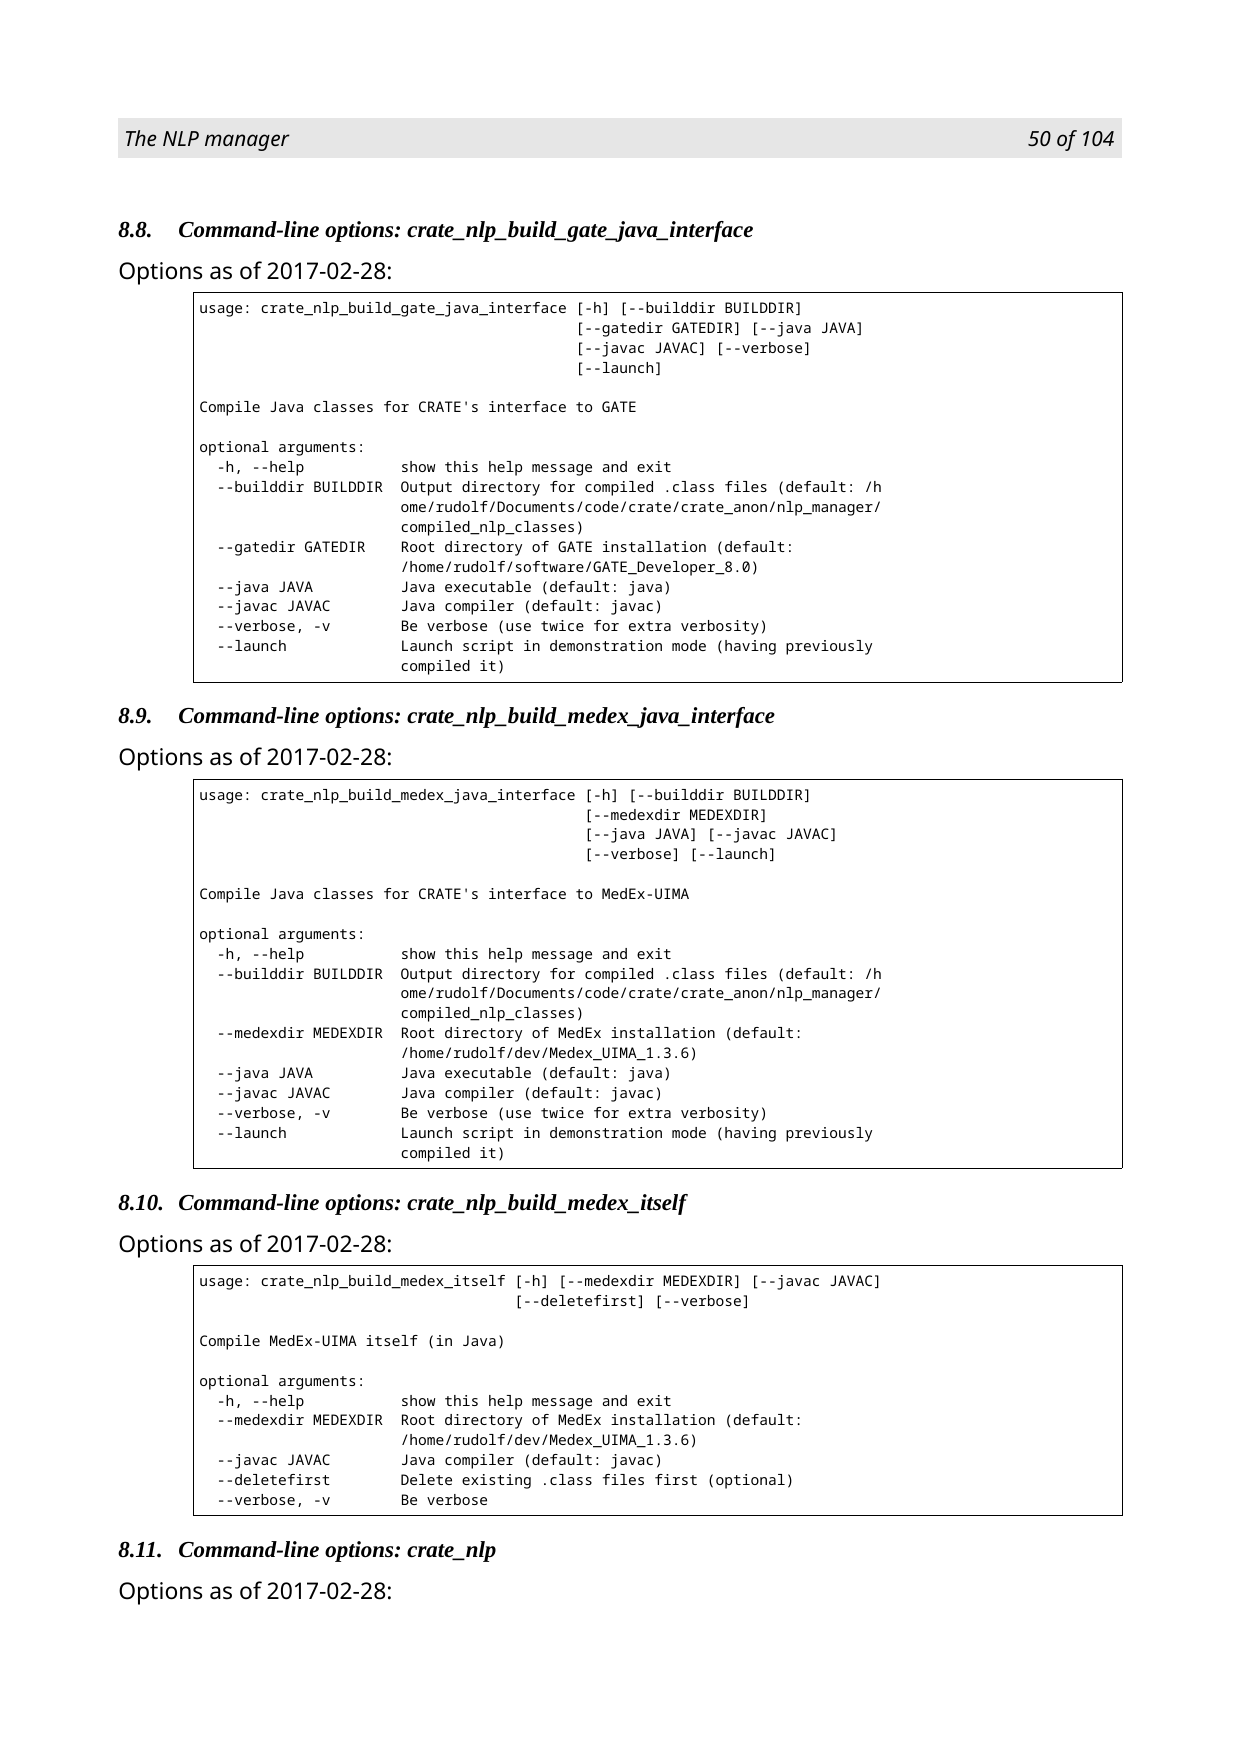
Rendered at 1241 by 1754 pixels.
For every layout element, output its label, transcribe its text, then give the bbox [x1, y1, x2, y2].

table_header usage: crate_nlp_build_medex_java_interface [-h] [--builddir BUILDDIR] [--medexdir MEDEXDIR] [--java JAVA] [--javac JAVAC] [--verbose] [--launch] Compile Java classes for CRATE's interface to MedEx-UIMA optional arguments: -h, --help show this help message and exit --builddir BUILDDIR Output directory for compiled .class files (default: /h ome/rudolf/Documents/code/crate/crate_anon/nlp_manager/ compiled_nlp_classes) --medexdir MEDEXDIR Root directory of MedEx installation (default: /home/rudolf/dev/Medex_UIMA_1.3.6) --java JAVA Java executable (default: java) --javac JAVAC Java compiler (default: javac) --verbose, -v Be verbose (use twice for extra verbosity) --launch Launch script in demonstration mode (having previously compiled it) [194, 780, 1122, 1168]
subtitle Command-line options: crate_nlp [118, 1536, 1122, 1563]
subtitle Command-line options: crate_nlp_build_medex_java_interface [118, 702, 1122, 729]
subtitle Command-line options: crate_nlp_build_gate_java_interface [118, 216, 1122, 242]
table_header usage: crate_nlp_build_gate_java_interface [-h] [--builddir BUILDDIR] [--gatedir GATEDIR] [--java JAVA] [--javac JAVAC] [--verbose] [--launch] Compile Java classes for CRATE's interface to GATE optional arguments: -h, --help show this help message and exit --builddir BUILDDIR Output directory for compiled .class files (default: /h ome/rudolf/Documents/code/crate/crate_anon/nlp_manager/ compiled_nlp_classes) --gatedir GATEDIR Root directory of GATE installation (default: /home/rudolf/software/GATE_Developer_8.0) --java JAVA Java executable (default: java) --javac JAVAC Java compiler (default: javac) --verbose, -v Be verbose (use twice for extra verbosity) --launch Launch script in demonstration mode (having previously compiled it) [194, 293, 1122, 682]
subtitle Command-line options: crate_nlp_build_medex_itself [118, 1189, 1122, 1215]
text Options as of 2017-02-28: [118, 741, 1122, 773]
table_header usage: crate_nlp_build_medex_itself [-h] [--medexdir MEDEXDIR] [--javac JAVAC] [--deletefirst] [--verbose] Compile MedEx-UIMA itself (in Java) optional arguments: -h, --help show this help message and exit --medexdir MEDEXDIR Root directory of MedEx installation (default: /home/rudolf/dev/Medex_UIMA_1.3.6) --javac JAVAC Java compiler (default: javac) --deletefirst Delete existing .class files first (optional) --verbose, -v Be verbose [194, 1266, 1122, 1515]
text Options as of 2017-02-28: [118, 255, 1122, 286]
text Options as of 2017-02-28: [118, 1575, 1122, 1606]
text Options as of 2017-02-28: [118, 1228, 1122, 1259]
